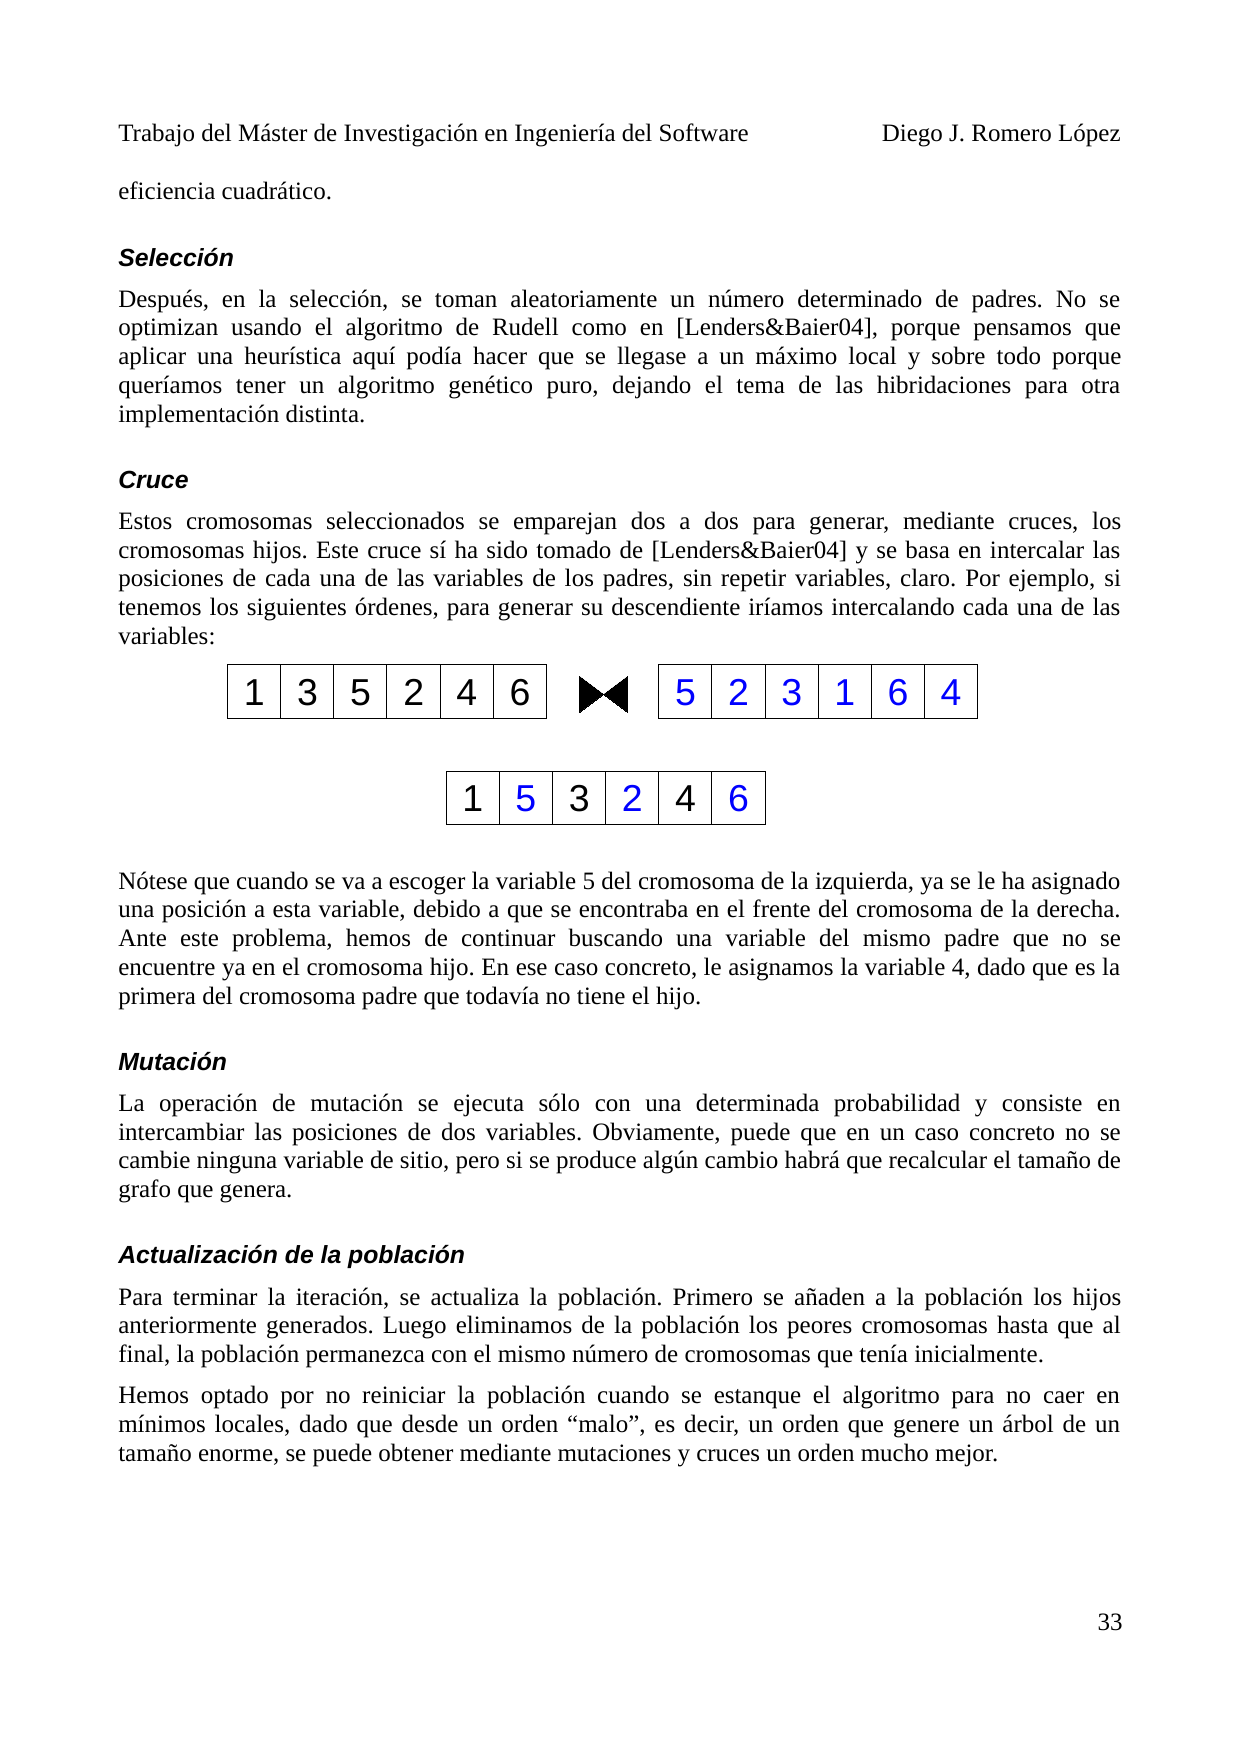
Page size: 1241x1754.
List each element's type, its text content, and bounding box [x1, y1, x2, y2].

subtitle Mutación [118, 1047, 1122, 1076]
subtitle Cruce [118, 465, 1122, 493]
text Nótese que cuando se va a escoger la variable 5 del cromosoma de la izquierda, ya se le ha asignado una posición a esta variable, debido a que se encontraba en el frente del cromosoma de la derecha. Ante este problema, hemos de continuar buscando una variable del mismo padre que no se encuentre ya en el cromosoma hijo. En ese caso concreto, le asignamos la variable 4, dado que es la primera del cromosoma padre que todavía no tiene el hijo. [118, 866, 1122, 1009]
subtitle Actualización de la población [118, 1241, 1122, 1269]
text Después, en la selección, se toman aleatoriamente un número determinado de padres. No se optimizan usando el algoritmo de Rudell como en [Lenders&Baier04], porque pensamos que aplicar una heurística aquí podía hacer que se llegase a un máximo local y sobre todo porque queríamos tener un algoritmo genético puro, dejando el tema de las hibridaciones para otra implementación distinta. [118, 284, 1122, 427]
text La operación de mutación se ejecuta sólo con una determinada probabilidad y consiste en intercambiar las posiciones de dos variables. Obviamente, puede que en un caso concreto no se cambie ninguna variable de sitio, pero si se produce algún cambio habrá que recalcular el tamaño de grafo que genera. [118, 1088, 1122, 1203]
text Hemos optado por no reiniciar la población cuando se estanque el algoritmo para no caer en mínimos locales, dado que desde un orden “malo”, es decir, un orden que genere un árbol de un tamaño enorme, se puede obtener mediante mutaciones y cruces un orden mucho mejor. [118, 1380, 1122, 1467]
text Para terminar la iteración, se actualiza la población. Primero se añaden a la población los hijos anteriormente generados. Luego eliminamos de la población los peores cromosomas hasta que al final, la población permanezca con el mismo número de cromosomas que tenía inicialmente. [118, 1282, 1122, 1368]
subtitle Selección [118, 243, 1122, 271]
text eficiencia cuadrático. [118, 176, 1122, 205]
text Estos cromosomas seleccionados se emparejan dos a dos para generar, mediante cruces, los cromosomas hijos. Este cruce sí ha sido tomado de [Lenders&Baier04] y se basa en intercalar las posiciones de cada una de las variables de los padres, sin repetir variables, claro. Por ejemplo, si tenemos los siguientes órdenes, para generar su descendiente iríamos intercalando cada una de las variables: [118, 506, 1122, 650]
